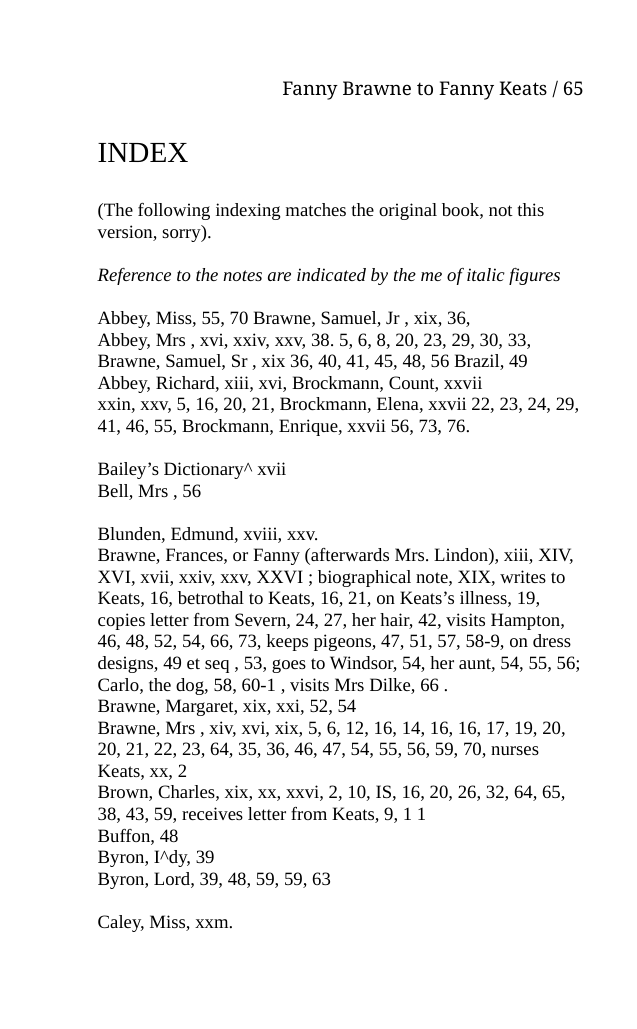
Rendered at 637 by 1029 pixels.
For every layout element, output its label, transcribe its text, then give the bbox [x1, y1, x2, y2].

text Byron, Lord, 39, 48, 59, 59, 63 [97, 868, 583, 889]
text xxin, xxv, 5, 16, 20, 21, Brockmann, Elena, xxvii 22, 23, 24, 29, 41, 46, 55, Brockmann, Enrique, xxvii 56, 73, 76. [97, 393, 583, 436]
text Brawne, Mrs , xiv, xvi, xix, 5, 6, 12, 16, 14, 16, 16, 17, 19, 20, 20, 21, 22, 23, 64, 35, 36, 46, 47, 54, 55, 56, 59, 70, nurses Keats, xx, 2 [97, 717, 583, 781]
text Abbey, Richard, xiii, xvi, Brockmann, Count, xxvii [97, 372, 583, 393]
text Buffon, 48 [97, 824, 583, 846]
text Brawne, Frances, or Fanny (afterwards Mrs. Lindon), xiii, XIV, XVI, xvii, xxiv, xxv, XXVI ; biographical note, XIX, writes to Keats, 16, betrothal to Keats, 16, 21, on Keats’s illness, 19, copies letter from Severn, 24, 27, her hair, 42, visits Hampton, 46, 48, 52, 54, 66, 73, keeps pigeons, 47, 51, 57, 58-9, on dress designs, 49 et seq , 53, goes to Windsor, 54, her aunt, 54, 55, 56; Carlo, the dog, 58, 60-1 , visits Mrs Dilke, 66 . [97, 544, 583, 695]
text Brown, Charles, xix, xx, xxvi, 2, 10, IS, 16, 20, 26, 32, 64, 65, 38, 43, 59, receives letter from Keats, 9, 1 1 [97, 781, 583, 824]
text Byron, I^dy, 39 [97, 846, 583, 868]
text Blunden, Edmund, xviii, xxv. [97, 523, 583, 544]
text Abbey, Mrs , xvi, xxiv, xxv, 38. 5, 6, 8, 20, 23, 29, 30, 33, Brawne, Samuel, Sr , xix 36, 40, 41, 45, 48, 56 Brazil, 49 [97, 328, 583, 372]
text Brawne, Margaret, xix, xxi, 52, 54 [97, 695, 583, 717]
text Reference to the notes are indicated by the me of italic figures [97, 264, 583, 285]
text Bell, Mrs , 56 [97, 479, 583, 501]
text Abbey, Miss, 55, 70 Brawne, Samuel, Jr , xix, 36, [97, 307, 583, 328]
subtitle INDEX [97, 135, 583, 169]
text Bailey’s Dictionary^ xvii [97, 458, 583, 479]
text Caley, Miss, xxm. [97, 911, 583, 932]
text (The following indexing matches the original book, not this version, sorry). [97, 199, 583, 242]
